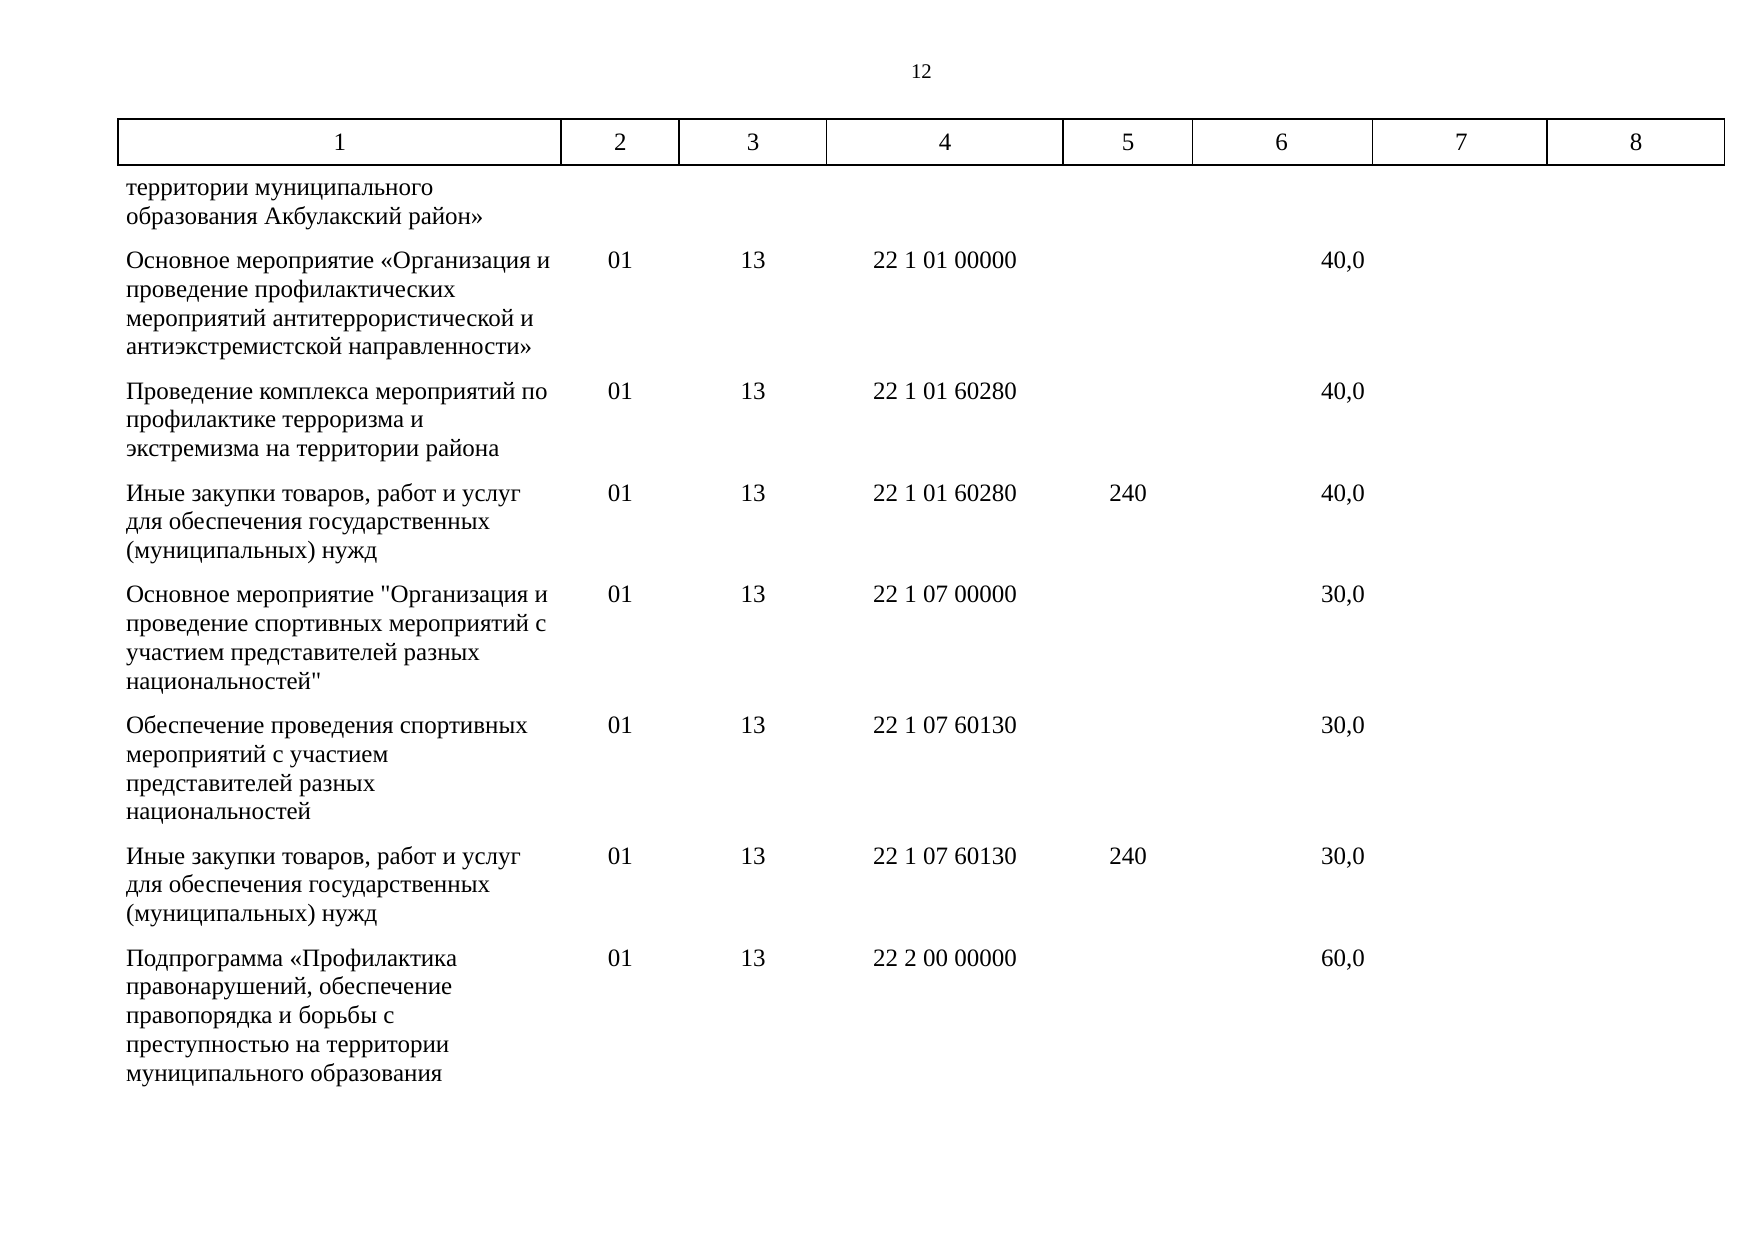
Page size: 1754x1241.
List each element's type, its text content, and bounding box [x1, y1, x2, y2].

table_header [680, 120, 826, 164]
table_header [827, 120, 1062, 164]
table_cell 22 1 01 60280 [827, 368, 1063, 470]
table_cell 22 1 07 60130 [827, 702, 1063, 833]
table_cell Основное мероприятие "Организация и проведение спортивных мероприятий с участием представителей разных национальностей" [118, 572, 561, 702]
table_cell [1372, 702, 1547, 833]
table_cell 240 [1063, 833, 1193, 935]
table_cell 22 1 01 60280 [827, 470, 1063, 572]
table_header 6 [1201, 128, 1362, 156]
table_cell Подпрограмма «Профилактика правонарушений, обеспечение правопорядка и борьбы с преступностью на территории муниципального образования [118, 935, 561, 1094]
table_cell 60,0 [1193, 935, 1372, 1094]
table_header [1548, 120, 1724, 164]
table_cell 22 1 01 00000 [827, 237, 1063, 368]
table_cell Проведение комплекса мероприятий по профилактике терроризма и экстремизма на территории района [118, 368, 561, 470]
table_cell 40,0 [1193, 237, 1372, 368]
table_header 4 [835, 128, 1055, 156]
table_header 5 [1071, 128, 1185, 156]
table_header 7 [1380, 128, 1542, 156]
table_cell Иные закупки товаров, работ и услуг для обеспечения государственных (муниципальных) нужд [118, 833, 561, 935]
table_header [562, 120, 678, 164]
table_cell 22 1 07 60130 [827, 833, 1063, 935]
table_cell 30,0 [1193, 702, 1372, 833]
table_cell 01 [561, 702, 679, 833]
table_cell [1063, 368, 1193, 470]
table_cell 22 2 00 00000 [827, 935, 1063, 1094]
table_cell [561, 166, 679, 237]
table_cell [1547, 935, 1724, 1094]
table_cell [1063, 166, 1193, 237]
table_cell 01 [561, 368, 679, 470]
table_cell [1372, 572, 1547, 702]
table_header 8 [1555, 128, 1716, 156]
table_cell [1372, 470, 1547, 572]
table_cell [1372, 368, 1547, 470]
table_cell [1547, 368, 1724, 470]
table_cell 13 [679, 833, 827, 935]
table_cell [1547, 833, 1724, 935]
table_cell 01 [561, 833, 679, 935]
table_header [1193, 120, 1372, 164]
table_header [1064, 120, 1192, 164]
table_cell 13 [679, 368, 827, 470]
table_cell [1547, 237, 1724, 368]
table_header [1373, 120, 1546, 164]
table_cell Основное мероприятие «Организация и проведение профилактических мероприятий антитеррористической и антиэкстремистской направленности» [118, 237, 561, 368]
table_cell 01 [561, 237, 679, 368]
table_cell [827, 166, 1063, 237]
table_cell [1372, 237, 1547, 368]
table_cell 01 [561, 572, 679, 702]
table_cell [1547, 572, 1724, 702]
table_cell Обеспечение проведения спортивных мероприятий с участием представителей разных национальностей [118, 702, 561, 833]
table_cell 30,0 [1193, 572, 1372, 702]
table_cell [1063, 237, 1193, 368]
table_cell 30,0 [1193, 833, 1372, 935]
table_cell 01 [561, 935, 679, 1094]
table_header 1 [126, 128, 553, 156]
table_cell 40,0 [1193, 470, 1372, 572]
table_cell 13 [679, 935, 827, 1094]
table_cell 240 [1063, 470, 1193, 572]
table_cell [1547, 702, 1724, 833]
table_cell 01 [561, 470, 679, 572]
table_cell [1193, 166, 1372, 237]
table_header [119, 120, 560, 164]
table_cell 40,0 [1193, 368, 1372, 470]
table_cell [1547, 166, 1724, 237]
table_header 3 [687, 128, 819, 156]
table_cell [679, 166, 827, 237]
table_cell [1372, 833, 1547, 935]
table_cell территории муниципального образования Акбулакский район» [118, 166, 561, 237]
table_cell [1372, 935, 1547, 1094]
table_cell 13 [679, 470, 827, 572]
table_cell 22 1 07 00000 [827, 572, 1063, 702]
table_cell 13 [679, 572, 827, 702]
table_cell Иные закупки товаров, работ и услуг для обеспечения государственных (муниципальных) нужд [118, 470, 561, 572]
table_cell [1372, 166, 1547, 237]
table_cell 13 [679, 237, 827, 368]
table_cell [1063, 702, 1193, 833]
table_header 2 [569, 128, 671, 156]
table_cell [1547, 470, 1724, 572]
table_cell [1063, 572, 1193, 702]
table_cell 13 [679, 702, 827, 833]
table_cell [1063, 935, 1193, 1094]
